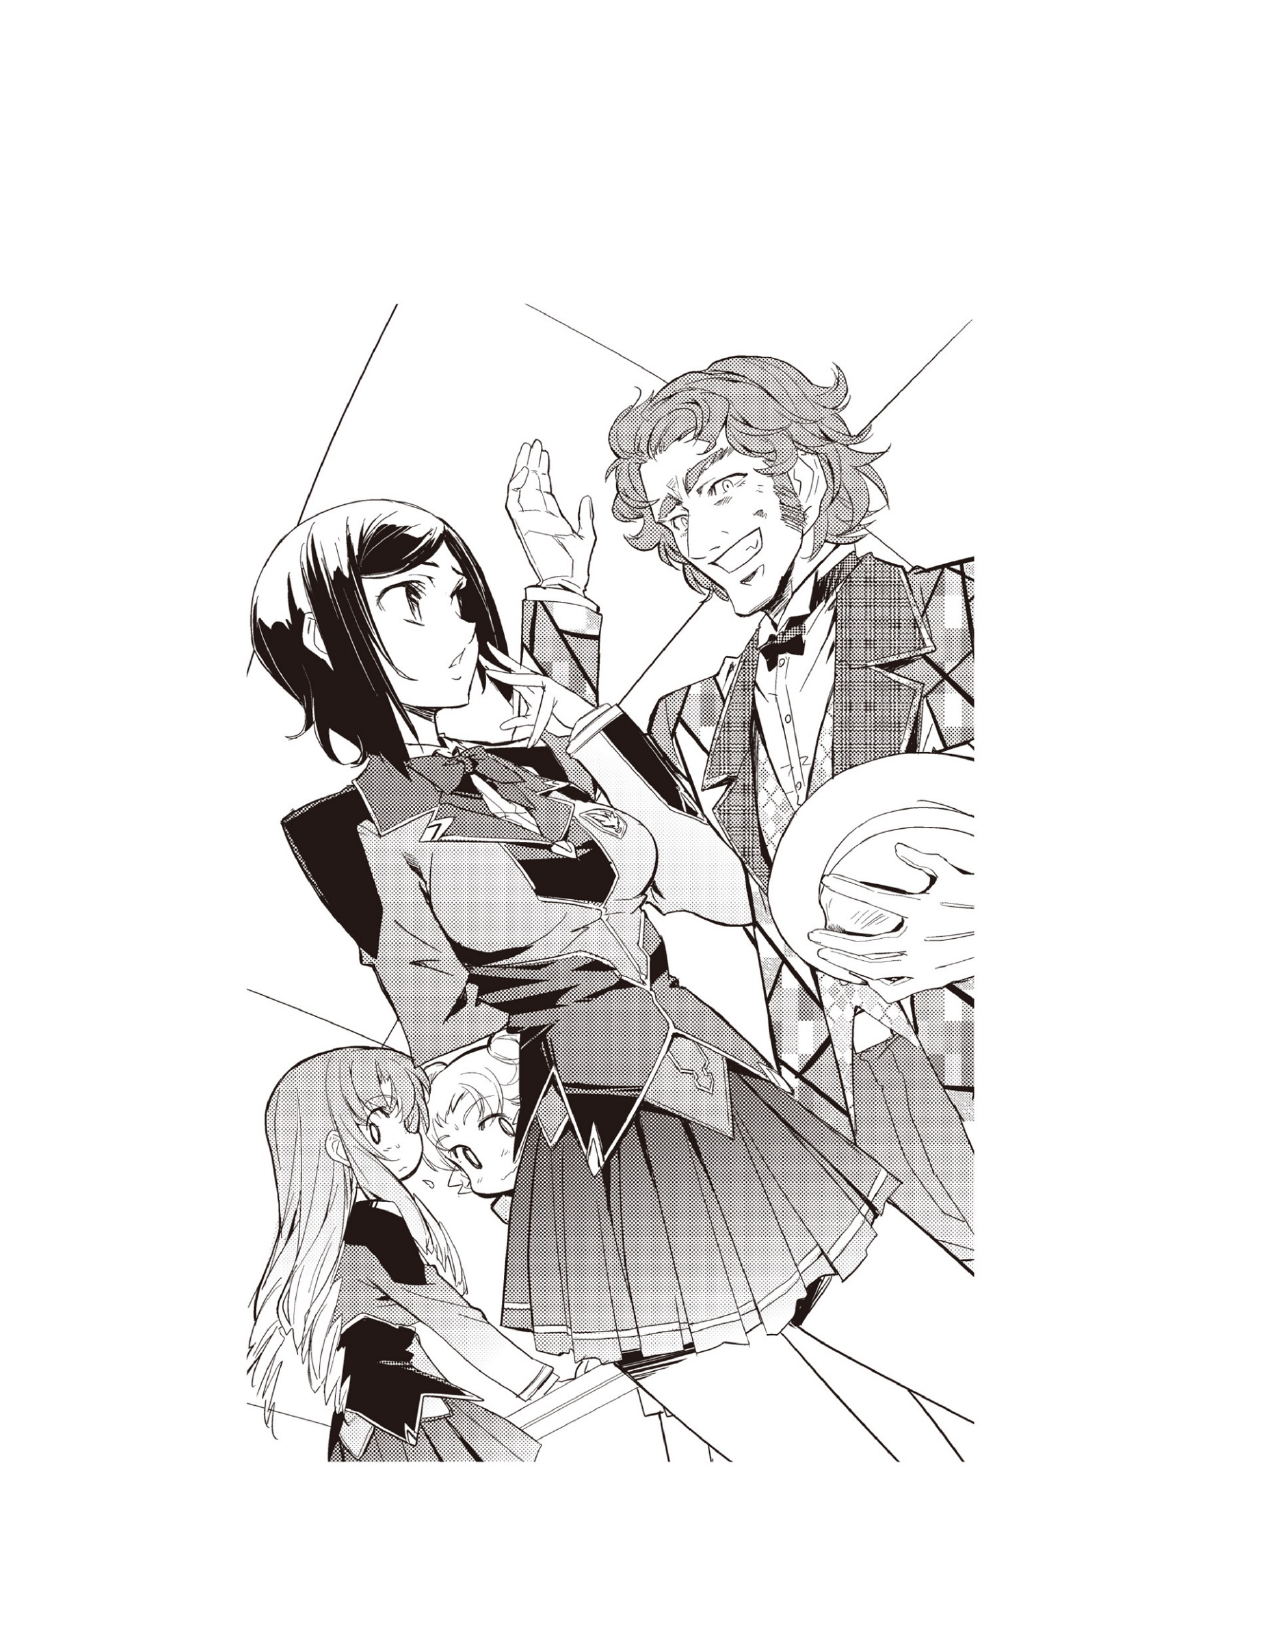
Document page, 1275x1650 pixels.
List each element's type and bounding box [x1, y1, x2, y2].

picture [150, 207, 1100, 1501]
